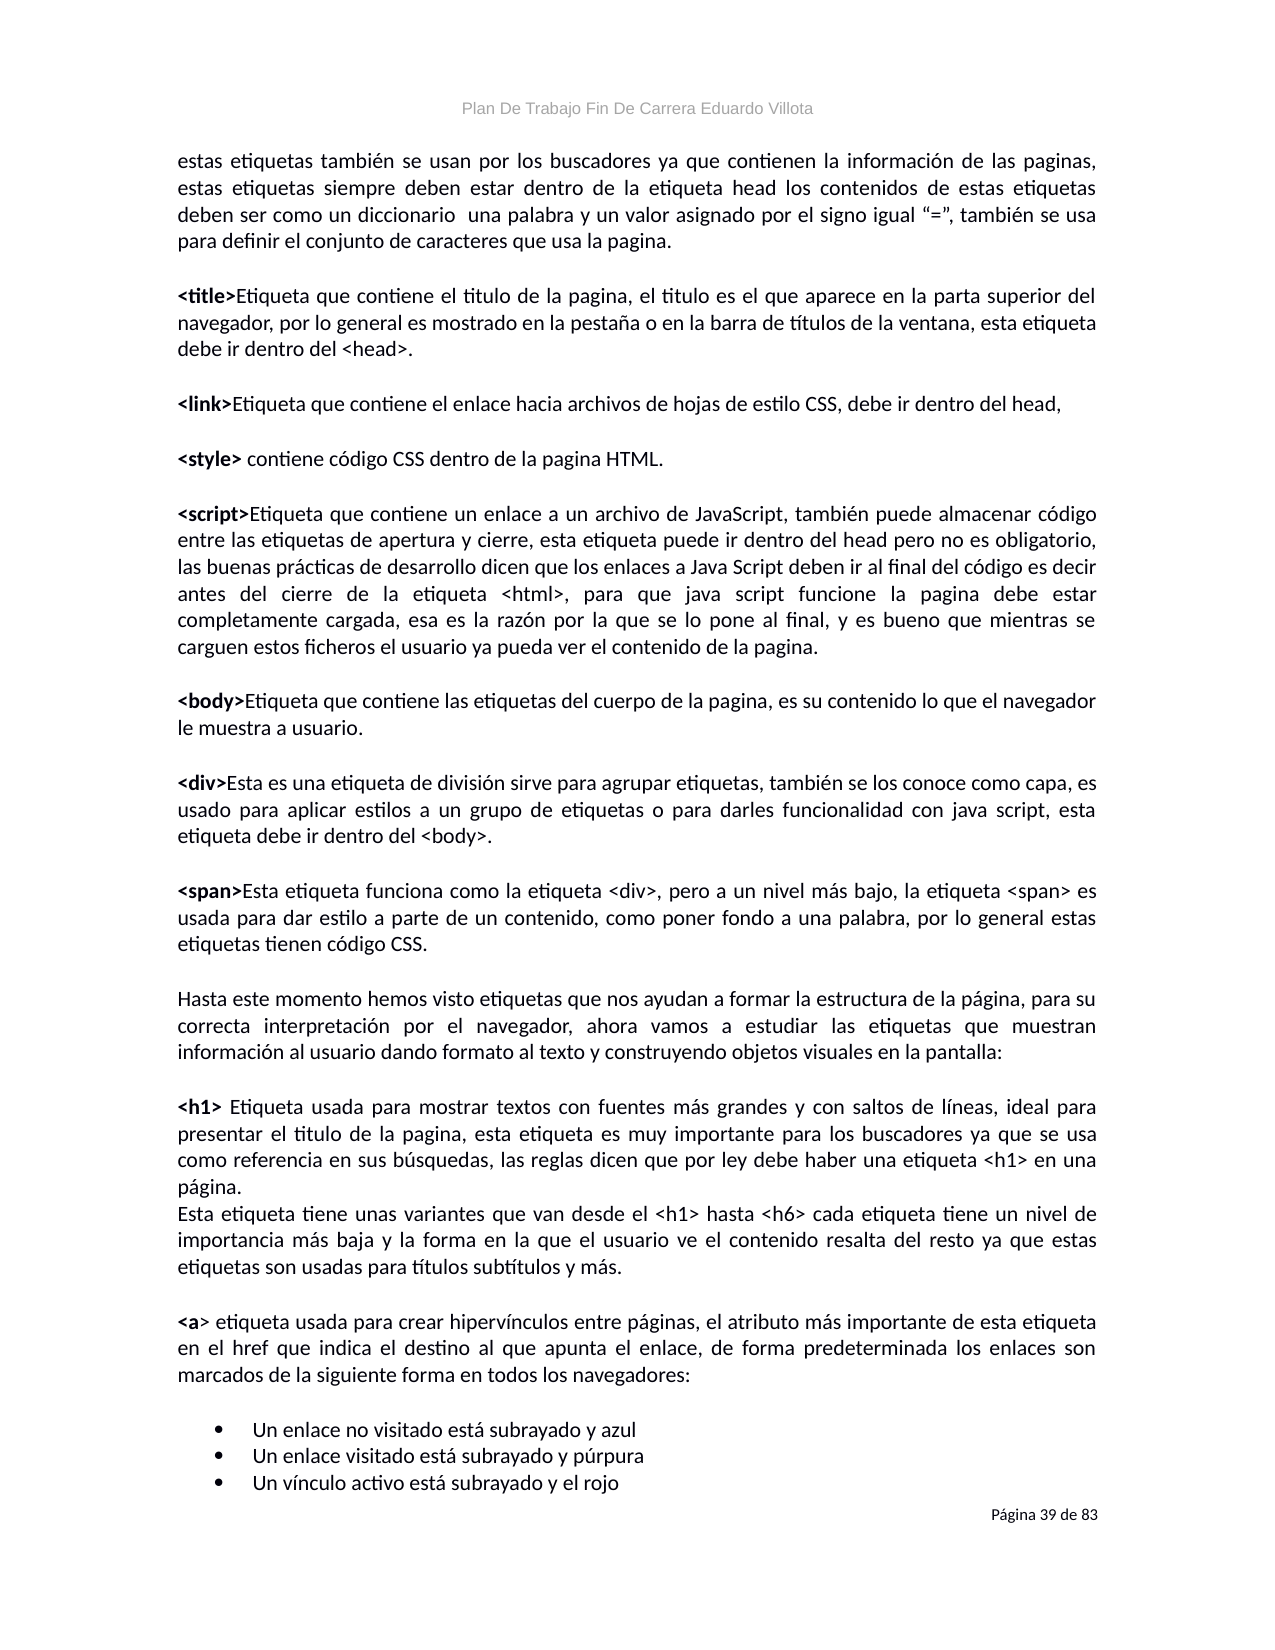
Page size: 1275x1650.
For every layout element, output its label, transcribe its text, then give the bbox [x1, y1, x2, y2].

text <div>Esta es una etiqueta de división sirve para agrupar etiquetas, también se los conoce como capa, es usado para aplicar estilos a un grupo de etiquetas o para darles funcionalidad con java script, esta etiqueta debe ir dentro del <body>. [177, 769, 1098, 849]
text <style> contiene código CSS dentro de la pagina HTML. [177, 445, 1098, 472]
text <a> etiqueta usada para crear hipervínculos entre páginas, el atributo más importante de esta etiqueta en el href que indica el destino al que apunta el enlace, de forma predeterminada los enlaces son marcados de la siguiente forma en todos los navegadores: [177, 1308, 1098, 1388]
list Un vínculo activo está subrayado y el rojo [215, 1469, 1098, 1496]
text <h1> Etiqueta usada para mostrar textos con fuentes más grandes y con saltos de líneas, ideal para presentar el titulo de la pagina, esta etiqueta es muy importante para los buscadores ya que se usa como referencia en sus búsquedas, las reglas dicen que por ley debe haber una etiqueta <h1> en una página. [177, 1093, 1098, 1200]
text <script>Etiqueta que contiene un enlace a un archivo de JavaScript, también puede almacenar código entre las etiquetas de apertura y cierre, esta etiqueta puede ir dentro del head pero no es obligatorio, las buenas prácticas de desarrollo dicen que los enlaces a Java Script deben ir al final del código es decir antes del cierre de la etiqueta <html>, para que java script funcione la pagina debe estar completamente cargada, esa es la razón por la que se lo pone al final, y es bueno que mientras se carguen estos ficheros el usuario ya pueda ver el contenido de la pagina. [177, 500, 1098, 660]
text <body>Etiqueta que contiene las etiquetas del cuerpo de la pagina, es su contenido lo que el navegador le muestra a usuario. [177, 688, 1098, 741]
text <title>Etiqueta que contiene el titulo de la pagina, el titulo es el que aparece en la parta superior del navegador, por lo general es mostrado en la pestaña o en la barra de títulos de la ventana, esta etiqueta debe ir dentro del <head>. [177, 282, 1098, 362]
text Hasta este momento hemos visto etiquetas que nos ayudan a formar la estructura de la página, para su correcta interpretación por el navegador, ahora vamos a estudiar las etiquetas que muestran información al usuario dando formato al texto y construyendo objetos visuales en la pantalla: [177, 985, 1098, 1065]
text <link>Etiqueta que contiene el enlace hacia archivos de hojas de estilo CSS, debe ir dentro del head, [177, 390, 1098, 417]
text estas etiquetas también se usan por los buscadores ya que contienen la información de las paginas, estas etiquetas siempre deben estar dentro de la etiqueta head los contenidos de estas etiquetas deben ser como un diccionario una palabra y un valor asignado por el signo igual “=”, también se usa para definir el conjunto de caracteres que usa la pagina. [177, 148, 1098, 254]
text Esta etiqueta tiene unas variantes que van desde el <h1> hasta <h6> cada etiqueta tiene un nivel de importancia más baja y la forma en la que el usuario ve el contenido resalta del resto ya que estas etiquetas son usadas para títulos subtítulos y más. [177, 1200, 1098, 1280]
list Un enlace visitado está subrayado y púrpura [215, 1442, 1098, 1469]
text <span>Esta etiqueta funciona como la etiqueta <div>, pero a un nivel más bajo, la etiqueta <span> es usada para dar estilo a parte de un contenido, como poner fondo a una palabra, por lo general estas etiquetas tienen código CSS. [177, 877, 1098, 957]
list Un enlace no visitado está subrayado y azul [215, 1416, 1098, 1442]
